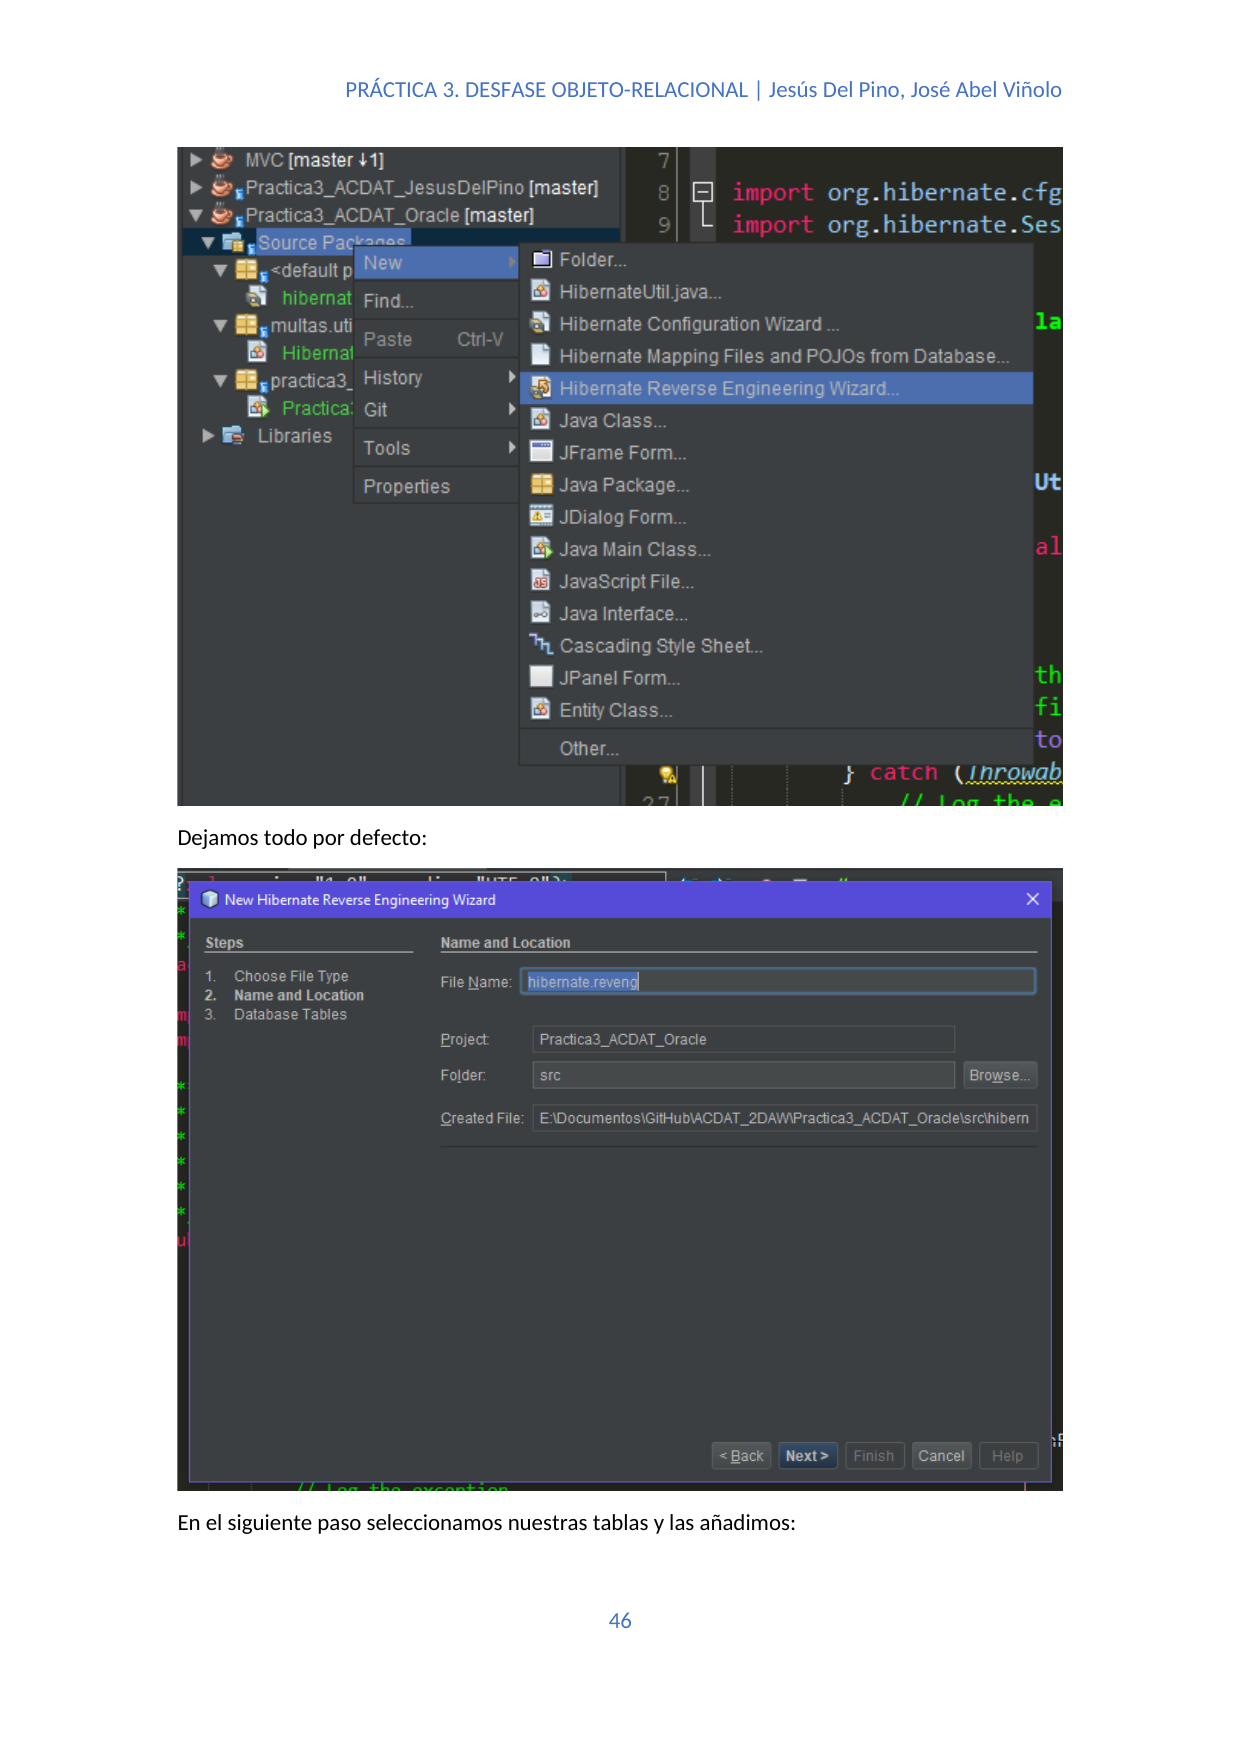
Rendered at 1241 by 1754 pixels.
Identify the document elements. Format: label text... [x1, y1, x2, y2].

text Dejamos todo por defecto: [177, 823, 1063, 851]
text En el siguiente paso seleccionamos nuestras tablas y las añadimos: [177, 1508, 1063, 1536]
